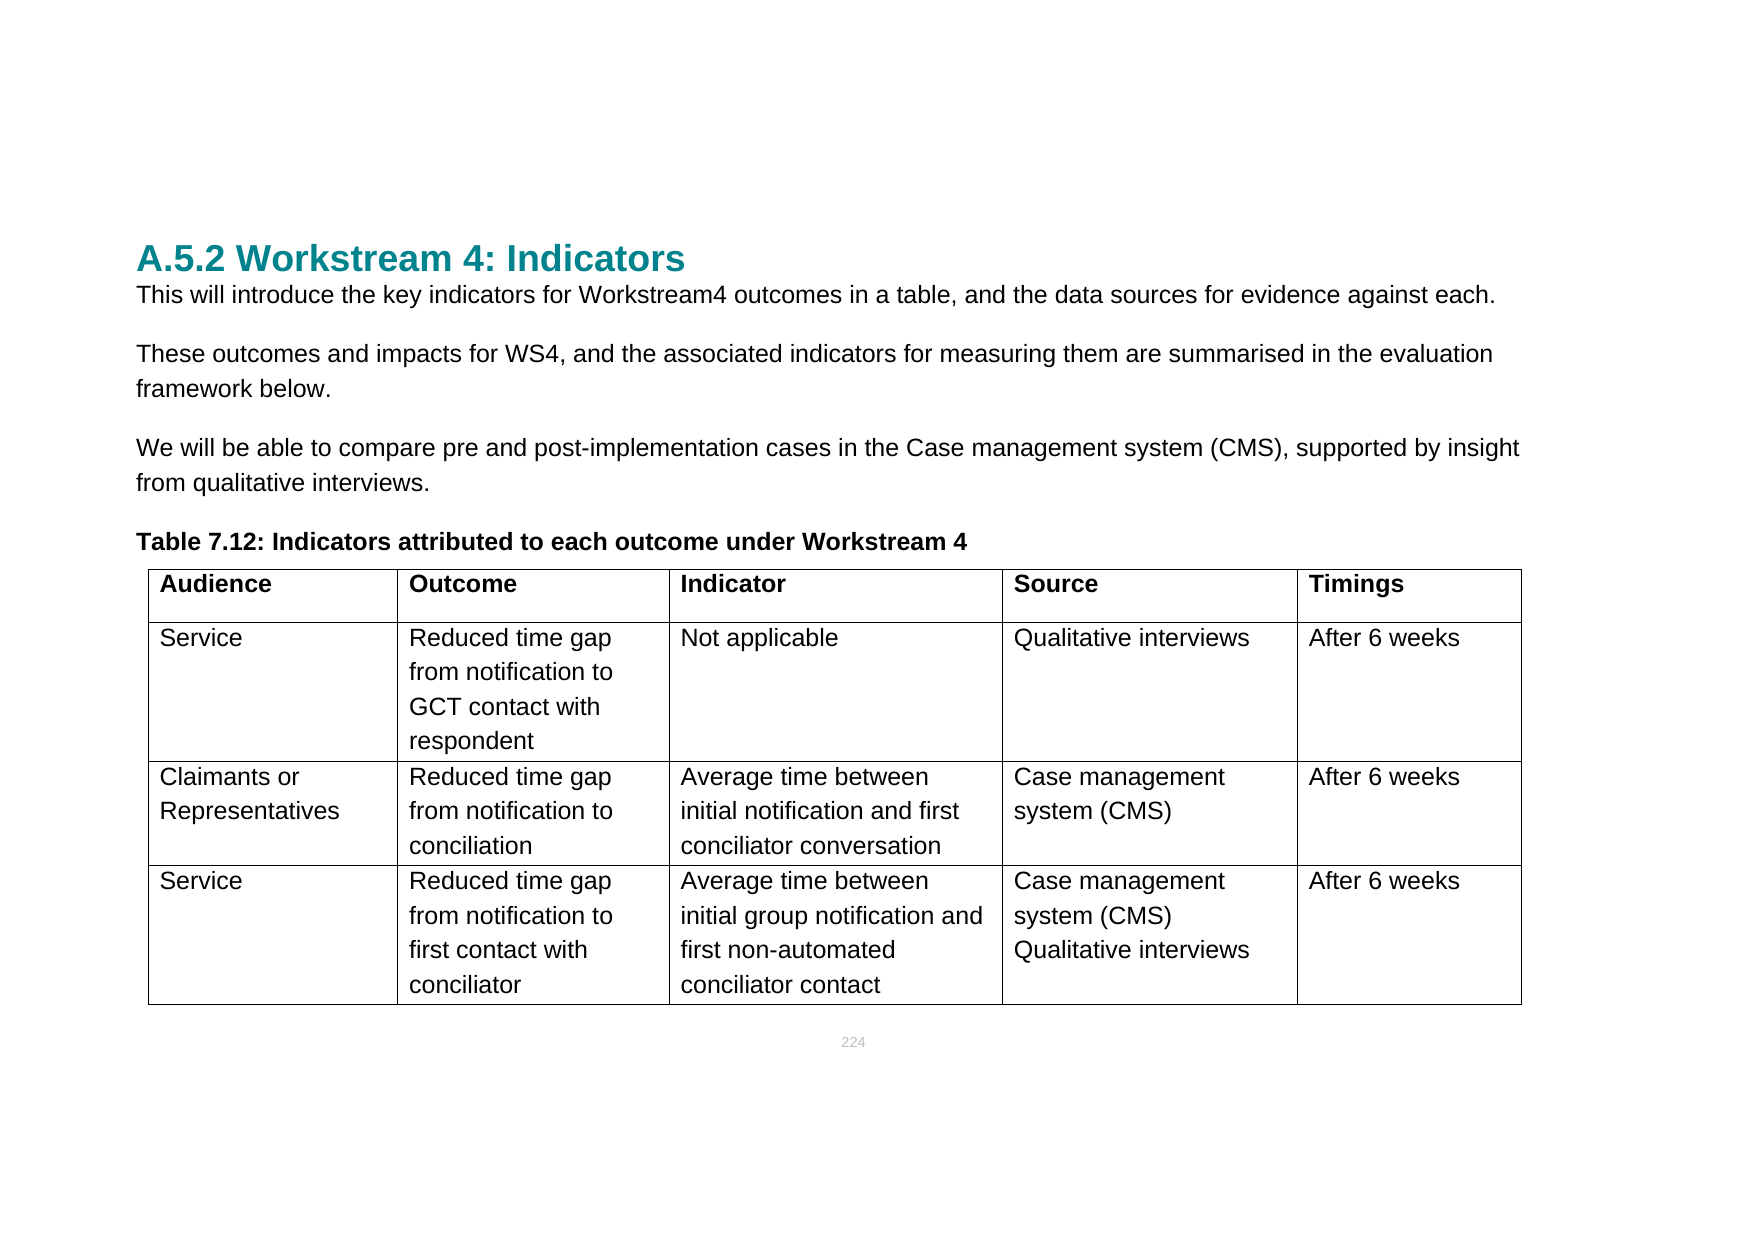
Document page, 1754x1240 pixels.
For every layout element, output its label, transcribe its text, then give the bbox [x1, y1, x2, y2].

table_cell Qualitative interviews [1003, 623, 1297, 761]
text These outcomes and impacts for WS4, and the associated indicators for measuring them are summarised in the evaluation framework below. [136, 339, 1571, 402]
table_cell Claimants or Representatives [149, 762, 397, 865]
text We will be able to compare pre and post-implementation cases in the Case management system (CMS), supported by insight from qualitative interviews. [136, 433, 1571, 496]
title Table 7.12: Indicators attributed to each outcome under Workstream 4 [136, 527, 1571, 556]
table_cell Average time between initial notification and first conciliator conversation [670, 762, 1002, 865]
table_cell Reduced time gap from notification to conciliation [398, 762, 669, 865]
table_header Audience [149, 570, 397, 622]
table_cell Reduced time gap from notification to first contact with conciliator [398, 866, 669, 1004]
text [151, 177, 1571, 206]
table_header Source [1003, 570, 1297, 622]
table_cell Service [149, 866, 397, 1004]
table_header Outcome [398, 570, 669, 622]
table_cell Not applicable [670, 623, 1002, 761]
subtitle A.5.2 Workstream 4: Indicators [136, 237, 1571, 280]
table_header Timings [1298, 570, 1521, 622]
table_cell Case management system (CMS) [1003, 762, 1297, 865]
table_header Indicator [670, 570, 1002, 622]
table_cell Case management system (CMS) Qualitative interviews [1003, 866, 1297, 1004]
table_cell After 6 weeks [1298, 623, 1521, 761]
table_cell Reduced time gap from notification to GCT contact with respondent [398, 623, 669, 761]
table_cell After 6 weeks [1298, 866, 1521, 1004]
table_cell Average time between initial group notification and first non-automated conciliator contact [670, 866, 1002, 1004]
table_cell Service [149, 623, 397, 761]
text This will introduce the key indicators for Workstream4 outcomes in a table, and the data sources for evidence against each. [136, 280, 1571, 308]
table_cell After 6 weeks [1298, 762, 1521, 865]
